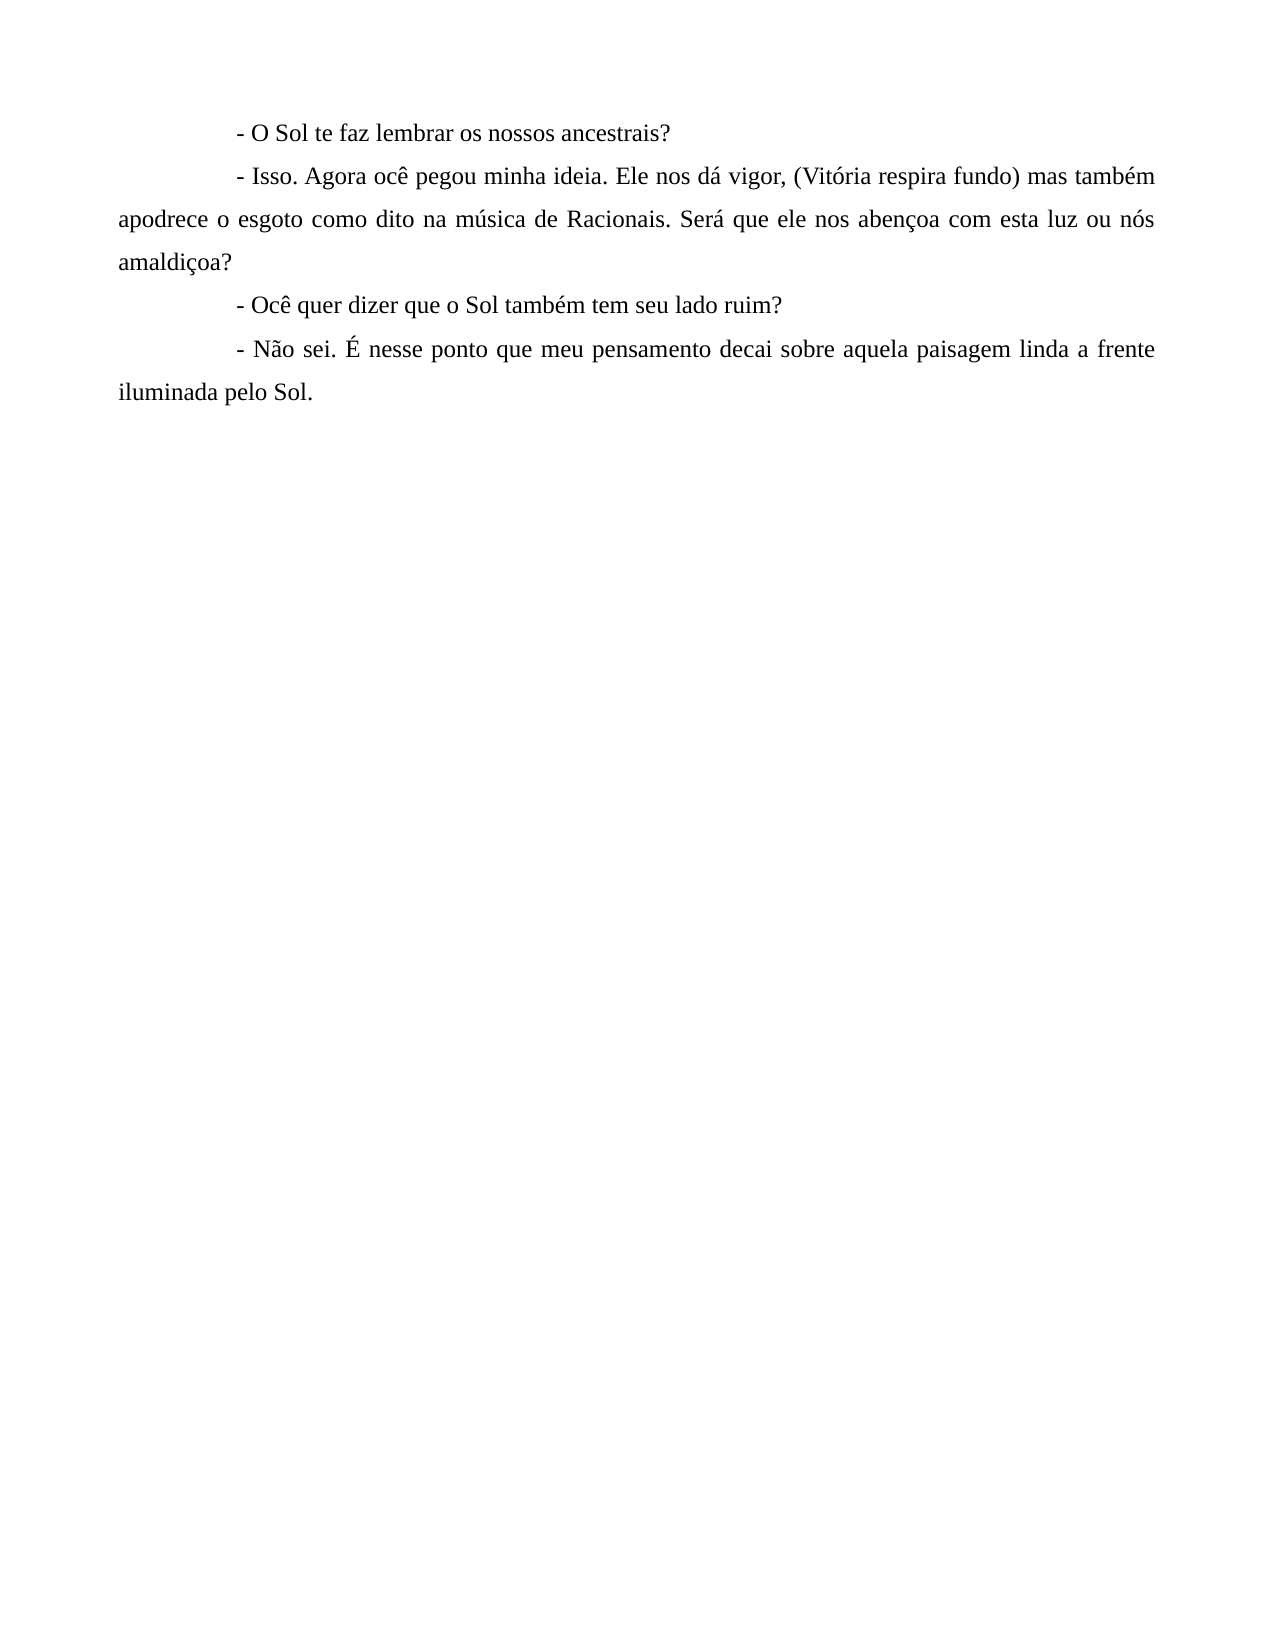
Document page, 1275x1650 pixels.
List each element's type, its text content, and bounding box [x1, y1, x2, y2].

text - O Sol te faz lembrar os nossos ancestrais? [118, 118, 1157, 147]
text - Ocê quer dizer que o Sol também tem seu lado ruim? [118, 291, 1157, 319]
text - Não sei. É nesse ponto que meu pensamento decai sobre aquela paisagem linda a frente iluminada pelo Sol. [118, 334, 1157, 406]
text - Isso. Agora ocê pegou minha ideia. Ele nos dá vigor, (Vitória respira fundo) mas também apodrece o esgoto como dito na música de Racionais. Será que ele nos abençoa com esta luz ou nós amaldiçoa? [118, 161, 1157, 276]
